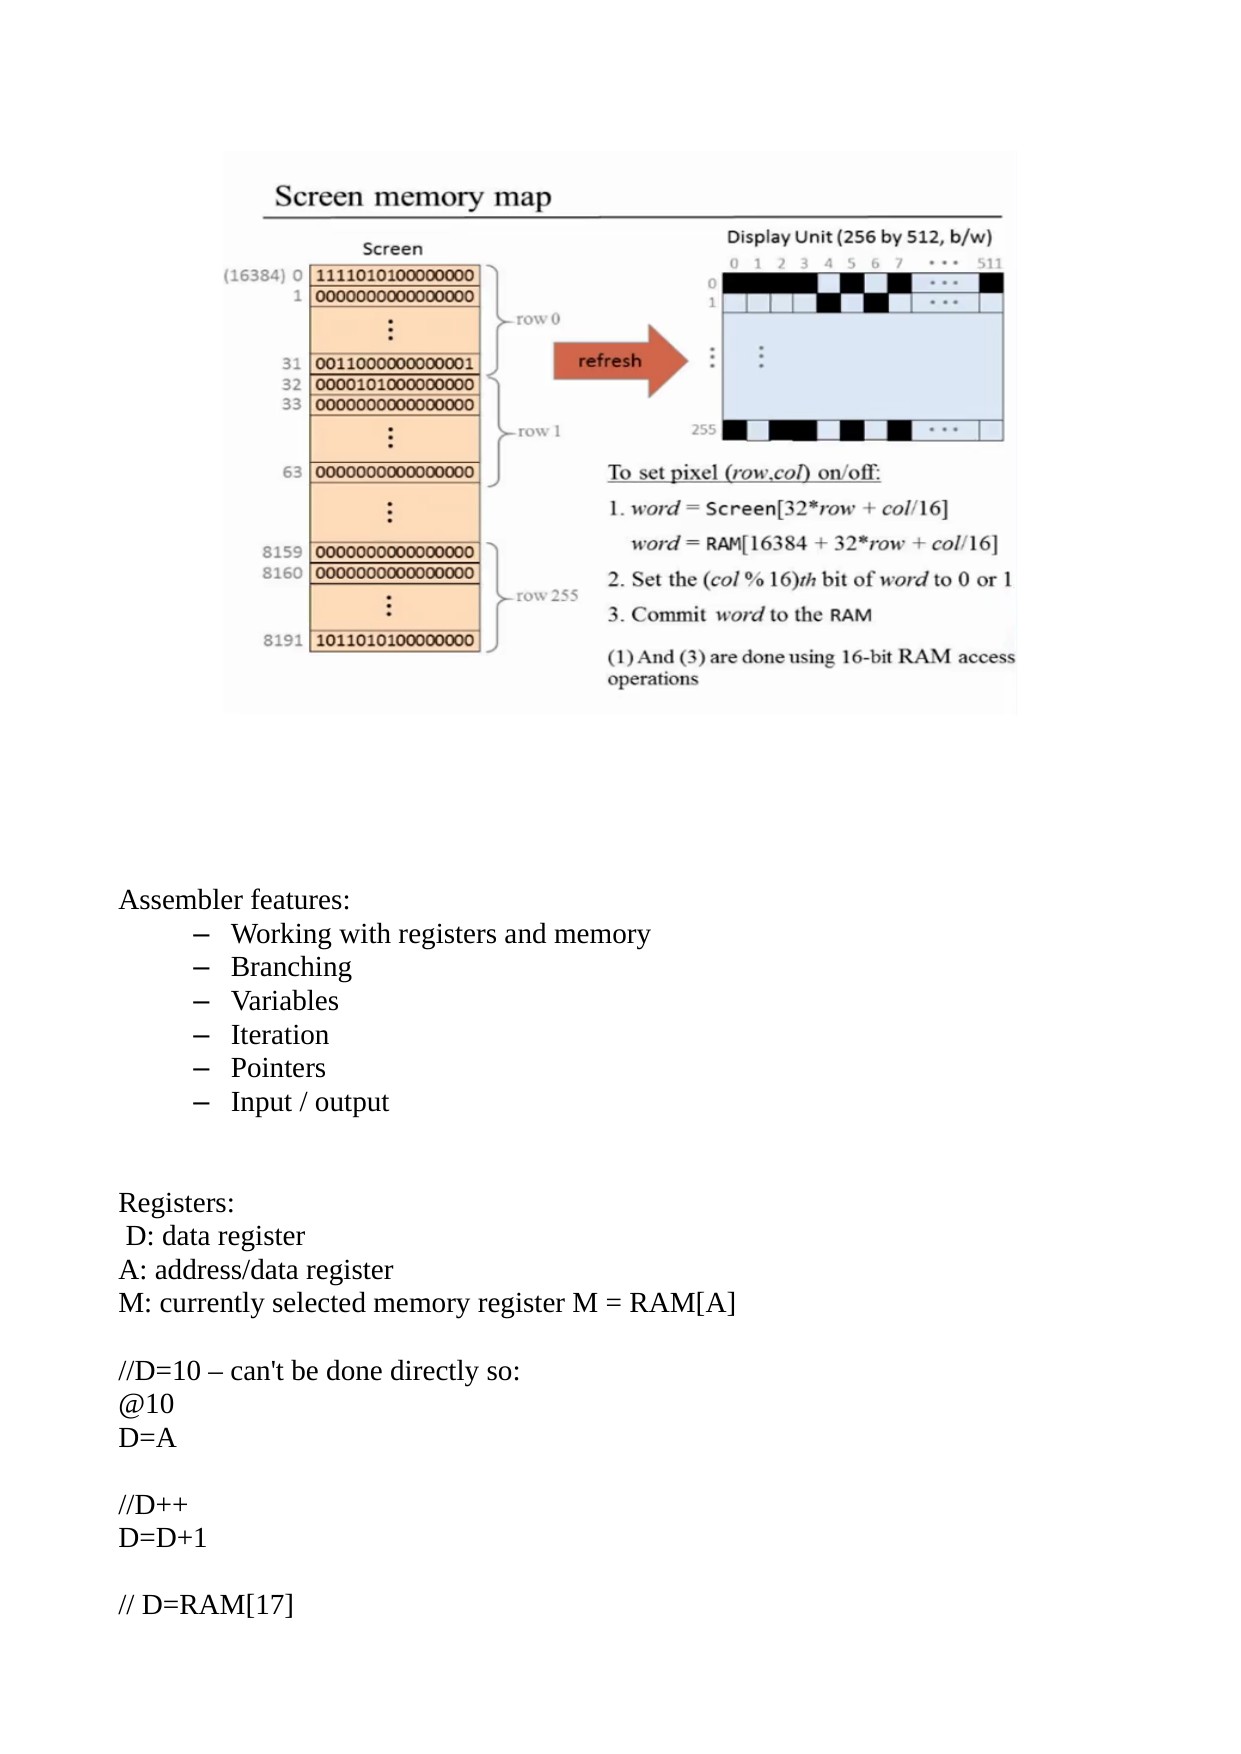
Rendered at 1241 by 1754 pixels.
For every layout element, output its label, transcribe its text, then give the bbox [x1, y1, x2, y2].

text Assembler features: [118, 882, 1122, 916]
text //D=10 – can't be done directly so: [118, 1353, 1122, 1386]
text //D++ [118, 1487, 1122, 1520]
text D=A [118, 1420, 1122, 1453]
text A: address/data register [118, 1252, 1122, 1286]
text M: currently selected memory register M = RAM[A] [118, 1286, 1122, 1319]
text Registers: [118, 1185, 1122, 1218]
list Pointers [193, 1051, 1122, 1084]
list Working with registers and memory [193, 916, 1122, 949]
list Iteration [193, 1017, 1122, 1051]
list Branching [193, 949, 1122, 983]
text D=D+1 [118, 1520, 1122, 1554]
list Variables [193, 983, 1122, 1017]
text // D=RAM[17] [118, 1587, 1122, 1621]
text D: data register [118, 1218, 1122, 1252]
text @10 [118, 1386, 1122, 1420]
list Input / output [193, 1084, 1122, 1118]
